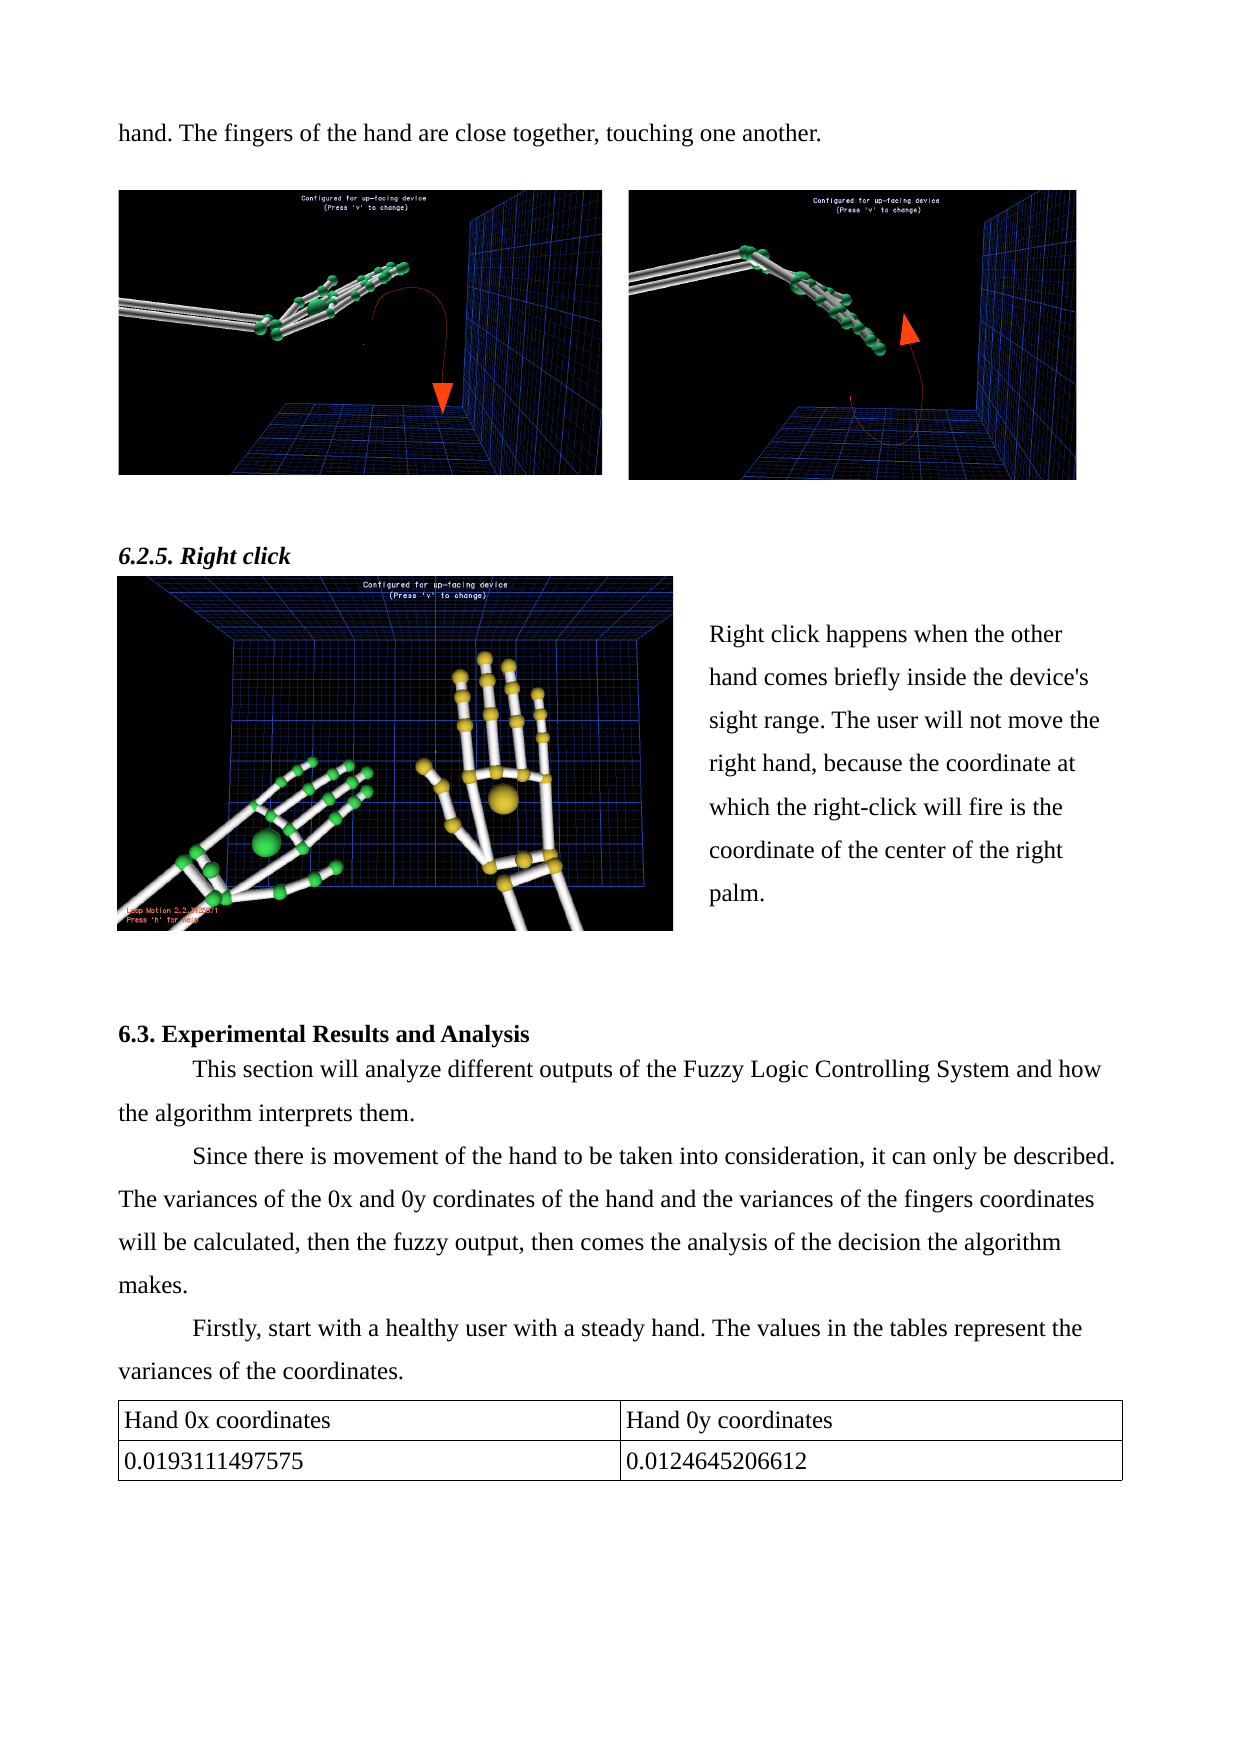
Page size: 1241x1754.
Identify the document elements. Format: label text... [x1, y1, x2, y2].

text hand. The fingers of the hand are close together, touching one another. [118, 118, 1122, 147]
text coordinate of the center of the right [674, 835, 1122, 863]
text This section will analyze different outputs of the Fuzzy Logic Controlling System and how the algorithm interprets them. [118, 1054, 1122, 1126]
text right hand, because the coordinate at [674, 748, 1122, 777]
table_header Hand 0x coordinates [119, 1401, 620, 1440]
table_header Hand 0y coordinates [621, 1401, 1122, 1440]
picture [118, 190, 603, 475]
picture [628, 190, 1077, 480]
text sight range. The user will not move the [674, 705, 1122, 734]
text which the right-click will fire is the [674, 792, 1122, 820]
table_cell 0.0124645206612 [621, 1441, 1122, 1480]
subtitle 6.3. Experimental Results and Analysis [118, 1020, 1122, 1048]
picture [117, 576, 674, 931]
text Since there is movement of the hand to be taken into consideration, it can only be described. The variances of the 0x and 0y cordinates of the hand and the variances of the fingers coordinates will be calculated, then the fuzzy output, then comes the analysis of the decision the algorithm makes. [118, 1141, 1122, 1299]
text hand comes briefly inside the device's [674, 662, 1122, 691]
text Right click happens when the other [674, 619, 1122, 648]
subtitle 6.2.5. Right click [118, 541, 1122, 570]
text palm. [674, 878, 1122, 907]
table_cell 0.0193111497575 [119, 1441, 620, 1480]
text Firstly, start with a healthy user with a steady hand. The values in the tables represent the variances of the coordinates. [118, 1313, 1122, 1385]
